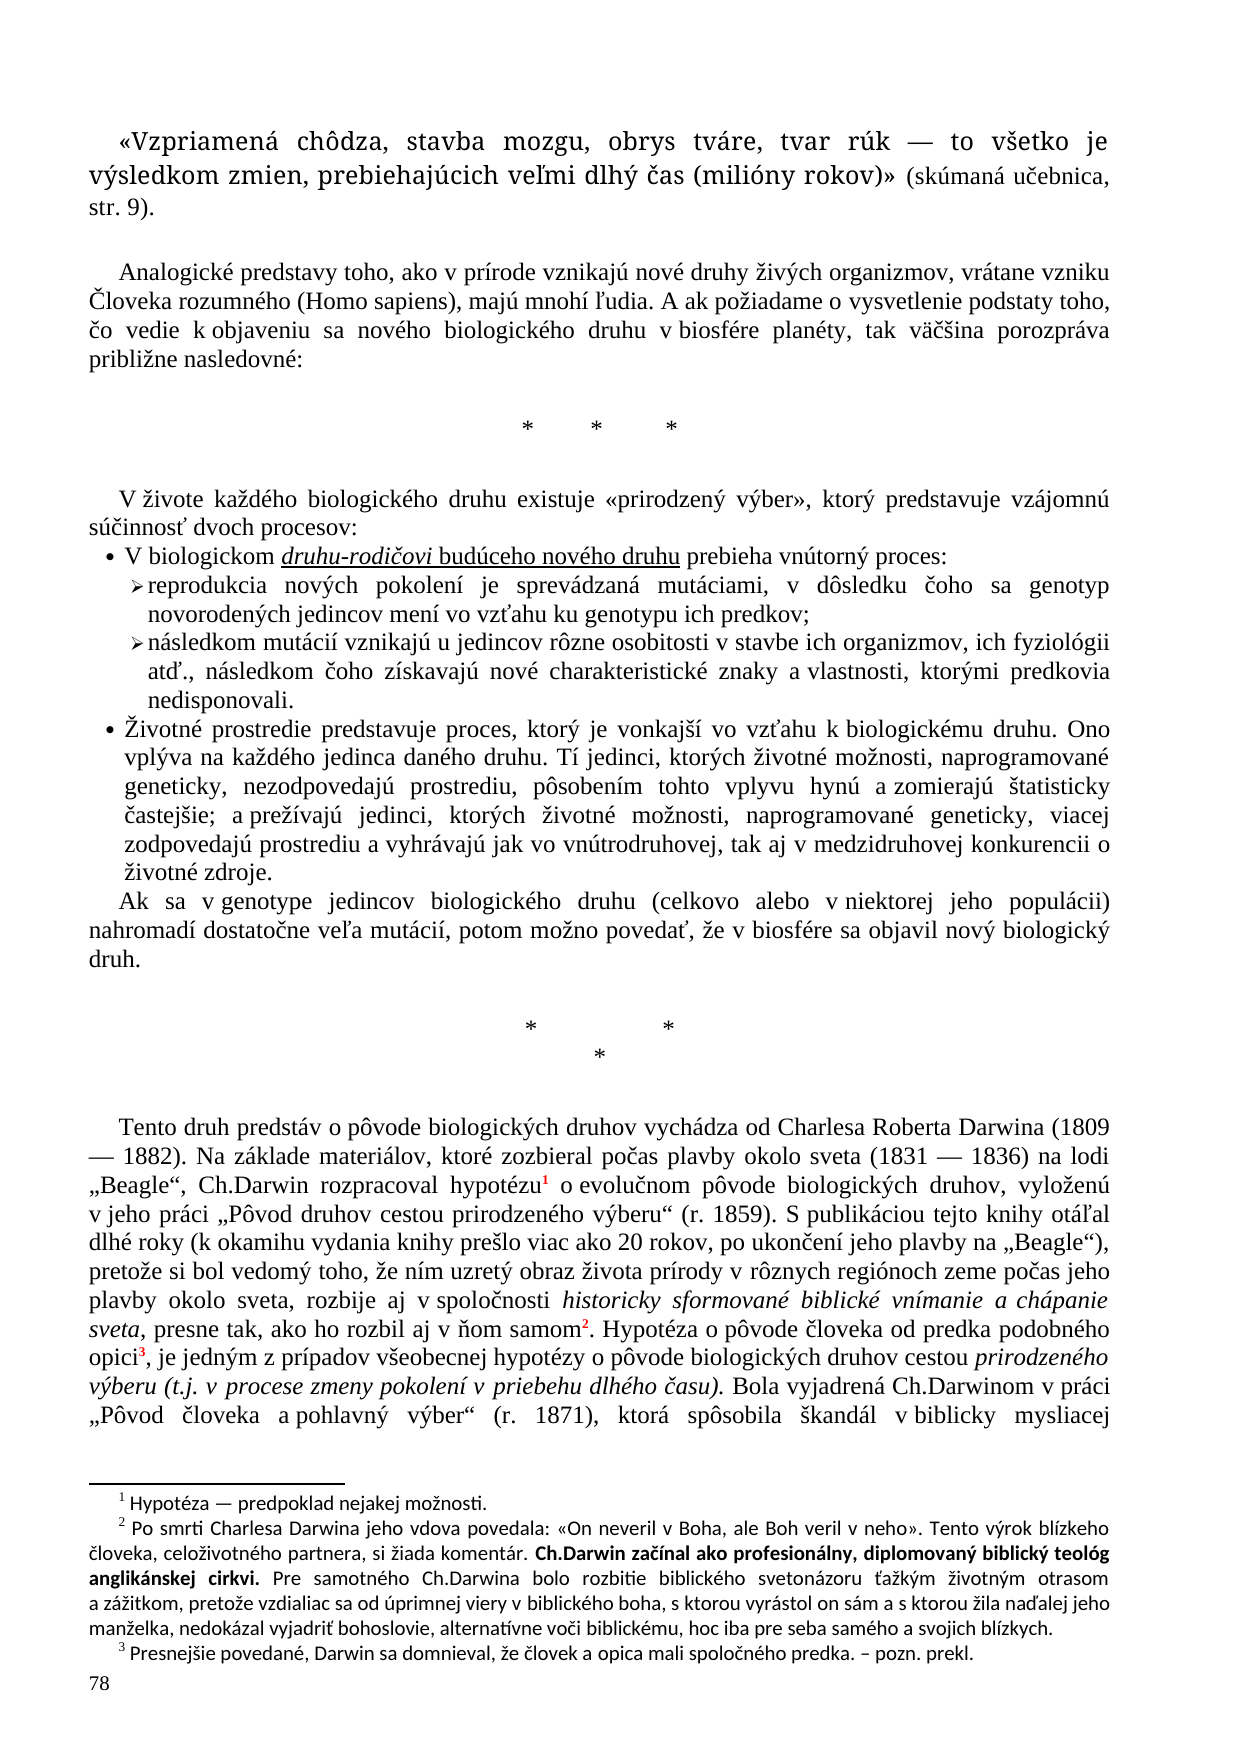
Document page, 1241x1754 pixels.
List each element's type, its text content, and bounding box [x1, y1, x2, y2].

text Analogické predstavy toho, ako v prírode vznikajú nové druhy živých organizmov, vrátane vzniku Človeka rozumného (Homo sapiens), majú mnohí ľudia. A ak požiadame o vysvetlenie podstaty toho, čo vedie k objaveniu sa nového biologického druhu v biosfére planéty, tak väčšina porozpráva približne nasledovné: [89, 257, 1110, 372]
text Ak sa v genotype jedincov biologického druhu (celkovo alebo v niektorej jeho populácii) nahromadí dostatočne veľa mutácií, potom možno povedať, že v biosfére sa objavil nový biologický druh. [89, 886, 1110, 972]
text V živote každého biologického druhu existuje «prirodzený výber», ktorý predstavuje vzájomnú súčinnosť dvoch procesov: [89, 484, 1110, 541]
list V biologickom druhu-rodičovi budúceho nového druhu prebieha vnútorný proces: [106, 541, 1110, 570]
text Po smrti Charlesa Darwina jeho vdova povedala: «On neveril v Boha, ale Boh veril v neho». Tento výrok blízkeho človeka, celoživotného partnera, si žiada komentár. Ch.Darwin začínal ako profesionálny, diplomovaný biblický teológ anglikánskej cirkvi. Pre samotného Ch.Darwina bolo rozbitie biblického svetonázoru ťažkým životným otrasom a zážitkom, pretože vzdialiac sa od úprimnej viery v biblického boha, s ktorou vyrástol on sám a s ktorou žila naďalej jeho manželka, nedokázal vyjadriť bohoslovie, alternatívne voči biblickému, hoc iba pre seba samého a svojich blízkych. [89, 1515, 1110, 1640]
list reprodukcia nových pokolení je sprevádzaná mutáciami, v dôsledku čoho sa genotyp novorodených jedincov mení vo vzťahu ku genotypu ich predkov; [130, 570, 1110, 627]
text Hypotéza — predpoklad nejakej možnosti. [89, 1490, 1110, 1515]
text Tento druh predstáv o pôvode biologických druhov vychádza od Charlesa Roberta Darwina (1809 — 1882). Na základe materiálov, ktoré zozbieral počas plavby okolo sveta (1831 — 1836) na lodi „Beagle“, Ch.Darwin rozpracoval hypotézu o evolučnom pôvode biologických druhov, vyloženú v jeho práci „Pôvod druhov cestou prirodzeného výberu“ (r. 1859). S publikáciou tejto knihy otáľal dlhé roky (k okamihu vydania knihy prešlo viac ako 20 rokov, po ukončení jeho plavby na „Beagle“), pretože si bol vedomý toho, že ním uzretý obraz života prírody v rôznych regiónoch zeme počas jeho plavby okolo sveta, rozbije aj v spoločnosti historicky sformované biblické vnímanie a chápanie sveta, presne tak, ako ho rozbil aj v ňom samom. Hypotéza o pôvode človeka od predka podobného opici, je jedným z prípadov všeobecnej hypotézy o pôvode biologických druhov cestou prirodzeného výberu (t.j. v procese zmeny pokolení v priebehu dlhého času). Bola vyjadrená Ch.Darwinom v práci „Pôvod človeka a pohlavný výber“ (r. 1871), ktorá spôsobila škandál v biblicky mysliacej [89, 1112, 1110, 1429]
text * * * [89, 1014, 1110, 1071]
text «Vzpriamená chôdza, stavba mozgu, obrys tváre, tvar rúk — to všetko je výsledkom zmien, prebiehajúcich veľmi dlhý čas (milióny rokov)» (skúmaná učebnica, str. 9). [89, 124, 1110, 221]
list Životné prostredie predstavuje proces, ktorý je vonkajší vo vzťahu k biologickému druhu. Ono vplýva na každého jedinca daného druhu. Tí jedinci, ktorých životné možnosti, naprogramované geneticky, nezodpovedajú prostrediu, pôsobením tohto vplyvu hynú a zomierajú štatisticky častejšie; a prežívajú jedinci, ktorých životné možnosti, naprogramované geneticky, viacej zodpovedajú prostrediu a vyhrávajú jak vo vnútrodruhovej, tak aj v medzidruhovej konkurencii o životné zdroje. [106, 714, 1110, 886]
list následkom mutácií vznikajú u jedincov rôzne osobitosti v stavbe ich organizmov, ich fyziológii atď., následkom čoho získavajú nové charakteristické znaky a vlastnosti, ktorými predkovia nedisponovali. [130, 627, 1110, 714]
text Presnejšie povedané, Darwin sa domnieval, že človek a opica mali spoločného predka. – pozn. prekl. [89, 1640, 1110, 1665]
text * * * [89, 414, 1110, 442]
